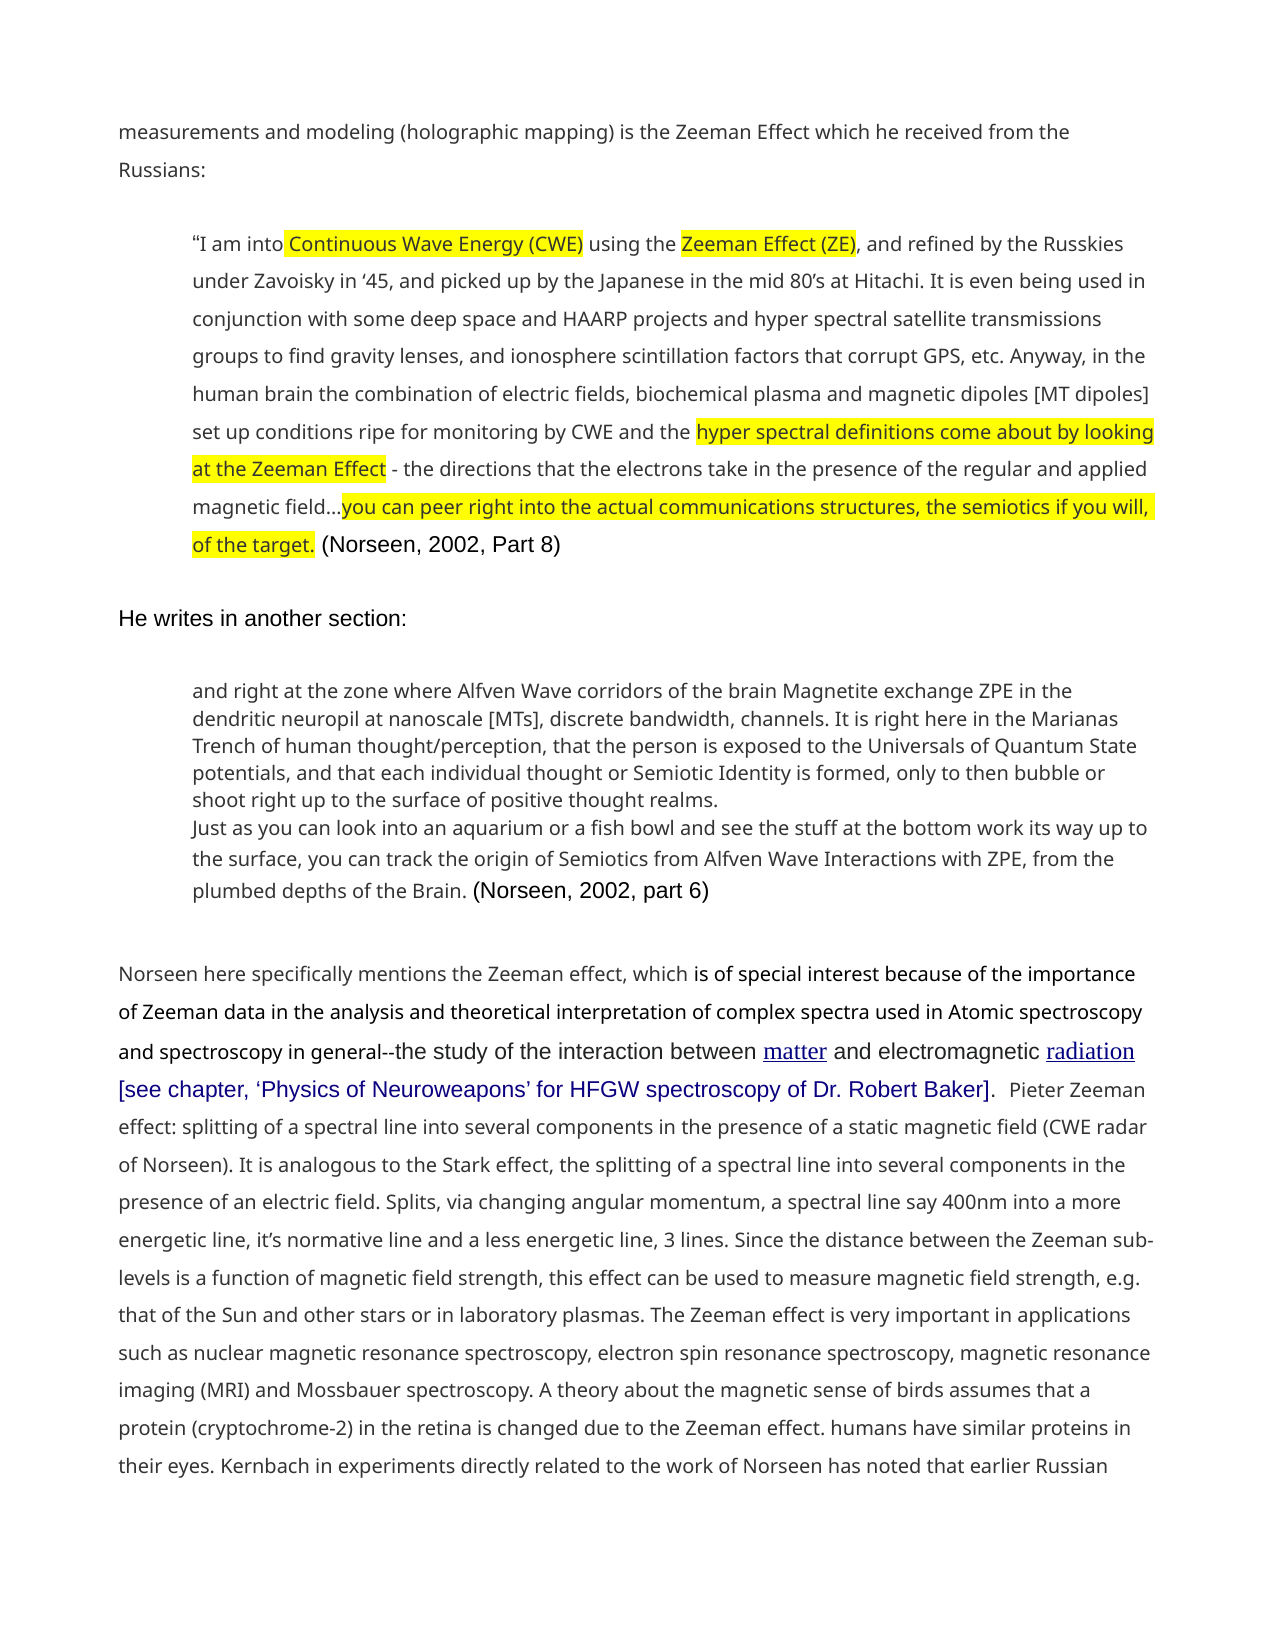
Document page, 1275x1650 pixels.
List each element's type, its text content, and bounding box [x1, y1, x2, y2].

text Just as you can look into an aquarium or a fish bowl and see the stuff at the bottom work its way up to the surface, you can track the origin of Semiotics from Alfven Wave Interactions with ZPE, from the plumbed depths of the Brain. (Norseen, 2002, part 6) [192, 814, 1157, 904]
text and right at the zone where Alfven Wave corridors of the brain Magnetite exchange ZPE in the dendritic neuropil at nanoscale [MTs], discrete bandwidth, channels. It is right here in the Marianas Trench of human thought/perception, that the person is exposed to the Universals of Quantum State potentials, and that each individual thought or Semiotic Identity is formed, only to then bubble or shoot right up to the surface of positive thought realms. [192, 677, 1157, 814]
text measurements and modeling (holographic mapping) is the Zeeman Effect which he received from the Russians: [118, 118, 1157, 183]
text He writes in another section: [118, 605, 1157, 631]
text “I am into Continuous Wave Energy (CWE) using the Zeeman Effect (ZE), and refined by the Russkies under Zavoisky in ‘45, and picked up by the Japanese in the mid 80’s at Hitachi. It is even being used in conjunction with some deep space and HAARP projects and hyper spectral satellite transmissions groups to find gravity lenses, and ionosphere scintillation factors that corrupt GPS, etc. Anyway, in the human brain the combination of electric fields, biochemical plasma and magnetic dipoles [MT dipoles] set up conditions ripe for monitoring by CWE and the hyper spectral definitions come about by looking at the Zeeman Effect - the directions that the electrons take in the presence of the regular and applied magnetic field…you can peer right into the actual communications structures, the semiotics if you will, of the target. (Norseen, 2002, Part 8) [192, 230, 1157, 558]
text Norseen here specifically mentions the Zeeman effect, which is of special interest because of the importance of Zeeman data in the analysis and theoretical interpretation of complex spectra used in Atomic spectroscopy and spectroscopy in general--the study of the interaction between matter and electromagnetic radiation [see chapter, ‘Physics of Neuroweapons’ for HFGW spectroscopy of Dr. Robert Baker]. Pieter Zeeman effect: splitting of a spectral line into several components in the presence of a static magnetic field (CWE radar of Norseen). It is analogous to the Stark effect, the splitting of a spectral line into several components in the presence of an electric field. Splits, via changing angular momentum, a spectral line say 400nm into a more energetic line, it’s normative line and a less energetic line, 3 lines. Since the distance between the Zeeman sub-levels is a function of magnetic field strength, this effect can be used to measure magnetic field strength, e.g. that of the Sun and other stars or in laboratory plasmas. The Zeeman effect is very important in applications such as nuclear magnetic resonance spectroscopy, electron spin resonance spectroscopy, magnetic resonance imaging (MRI) and Mossbauer spectroscopy. A theory about the magnetic sense of birds assumes that a protein (cryptochrome-2) in the retina is changed due to the Zeeman effect. humans have similar proteins in their eyes. Kernbach in experiments directly related to the work of Norseen has noted that earlier Russian [118, 960, 1157, 1479]
